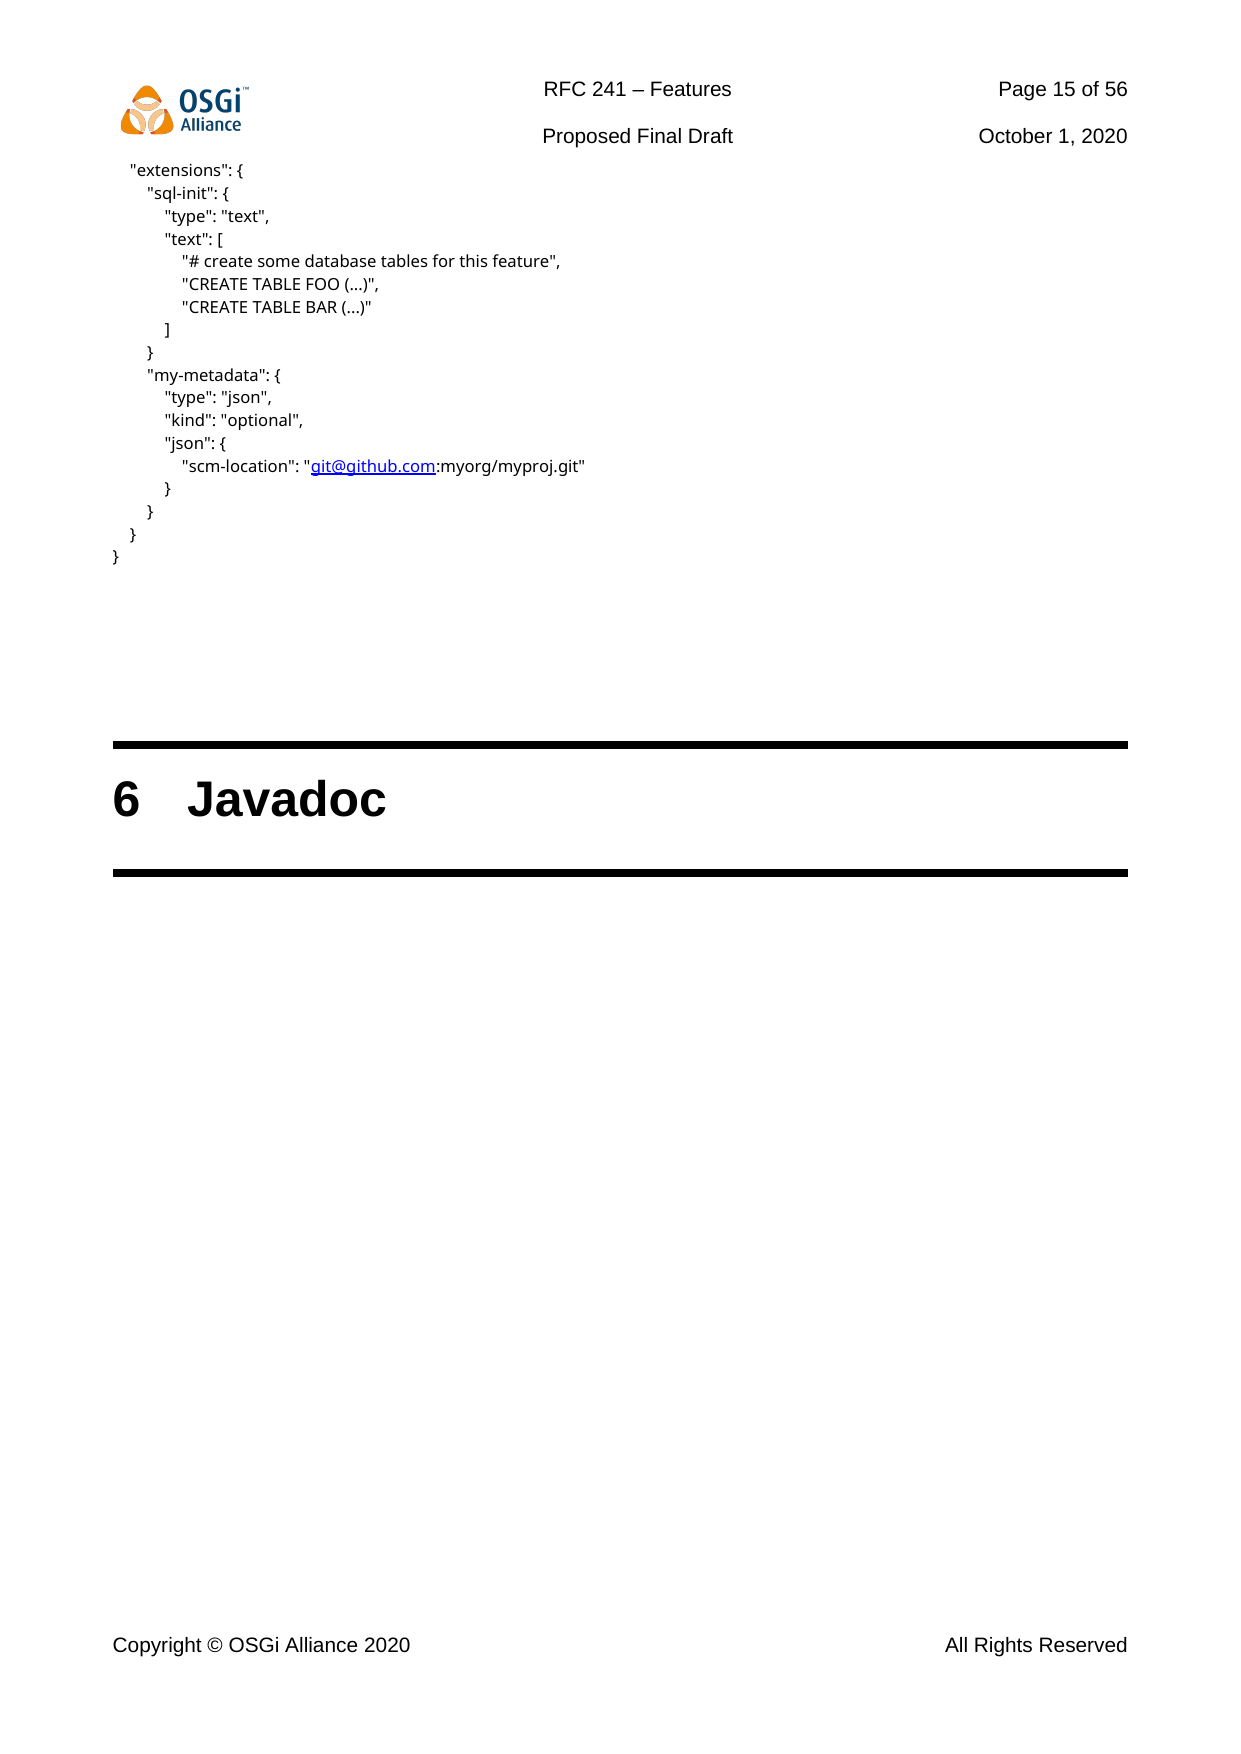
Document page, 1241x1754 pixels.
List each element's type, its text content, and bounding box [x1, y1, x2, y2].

text } [112, 499, 1128, 522]
text "CREATE TABLE BAR (...)" [112, 295, 1128, 318]
text "extensions": { [112, 159, 1128, 182]
text "# create some database tables for this feature", [112, 250, 1128, 272]
picture [113, 78, 257, 142]
text } [112, 477, 1128, 499]
text } [112, 341, 1128, 363]
text } [112, 522, 1128, 545]
text ] [112, 318, 1128, 341]
text "CREATE TABLE FOO (...)", [112, 272, 1128, 295]
text "scm-location": "git@github.com:myorg/myproj.git" [112, 454, 1128, 477]
subtitle Javadoc [112, 742, 1128, 877]
text "type": "json", [112, 386, 1128, 409]
text "type": "text", "text": [ [112, 204, 1128, 250]
text } [112, 545, 1128, 568]
text "kind": "optional", [112, 409, 1128, 431]
text "sql-init": { [112, 182, 1128, 204]
text "json": { [112, 431, 1128, 454]
text "my-metadata": { [112, 363, 1128, 386]
